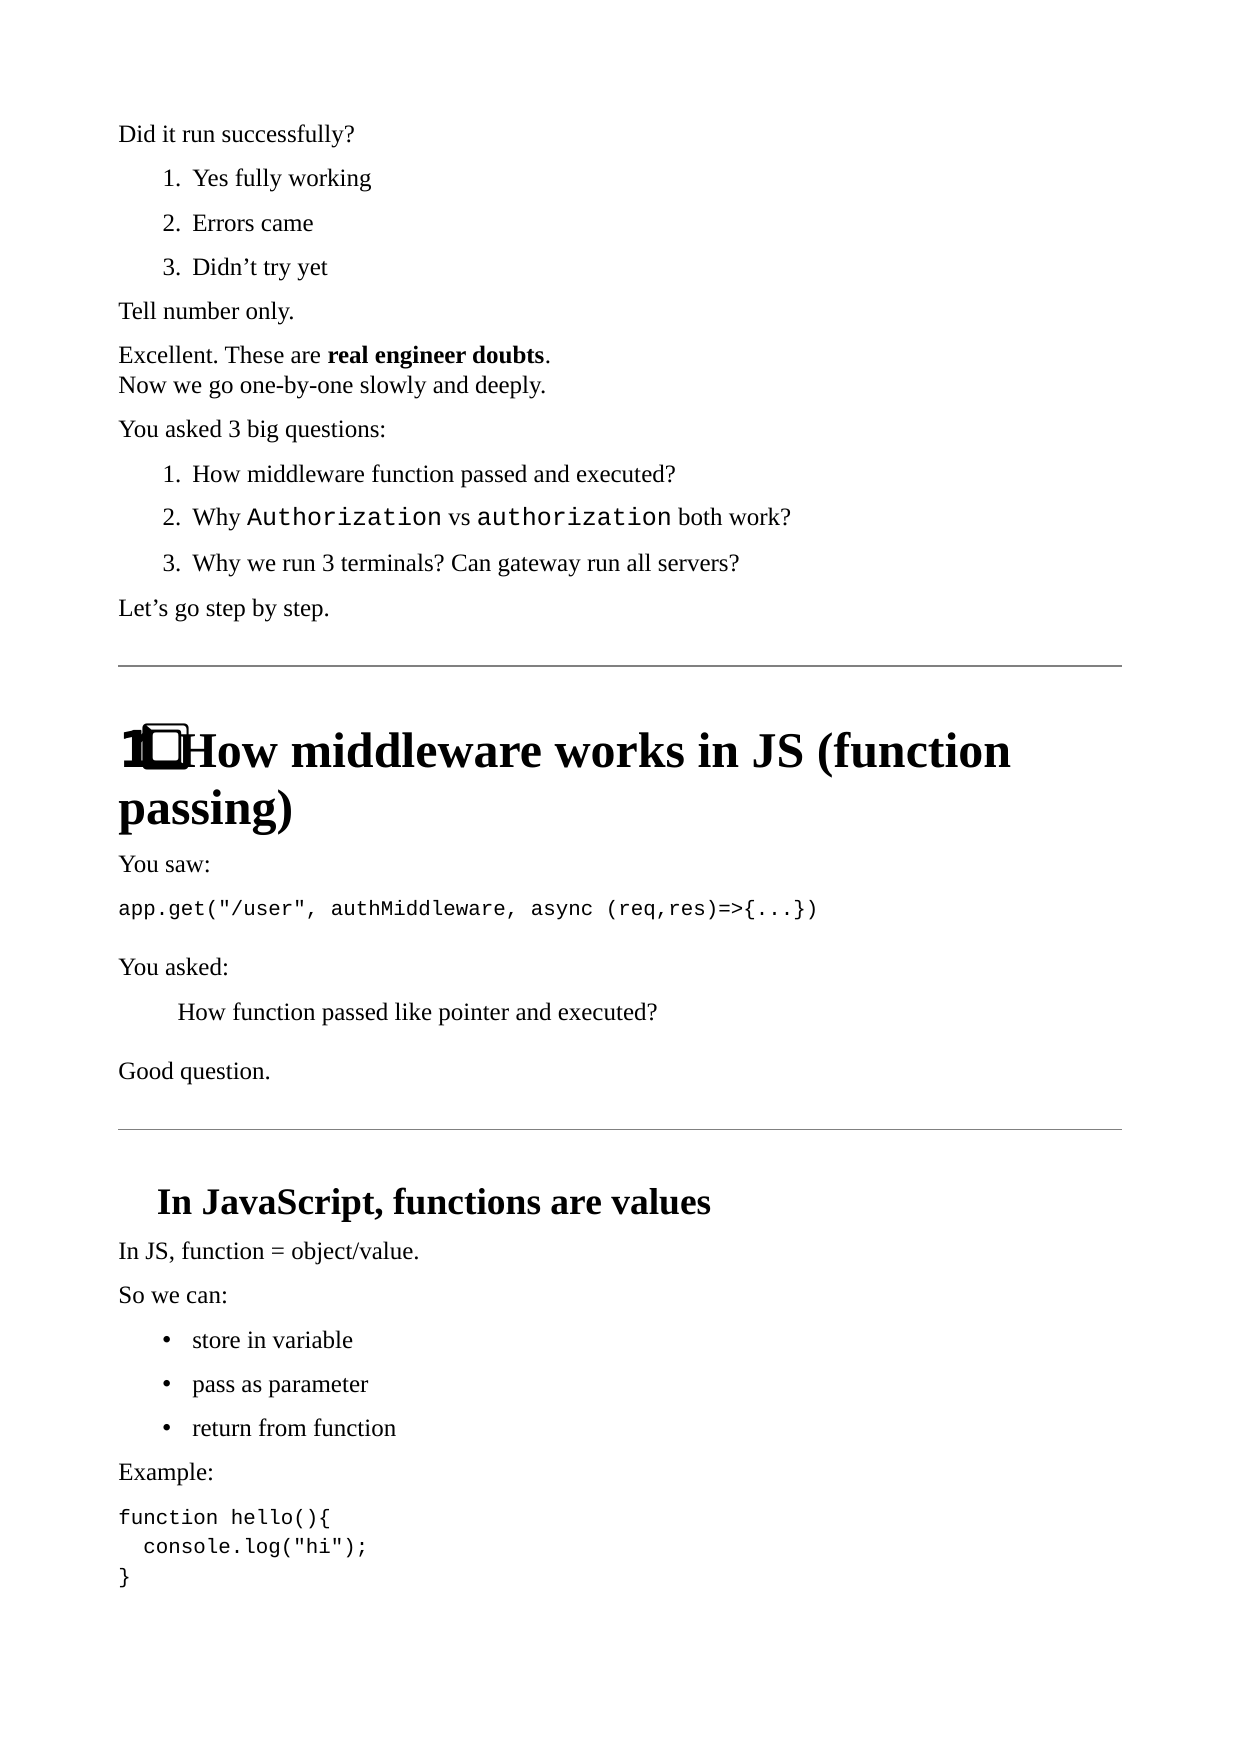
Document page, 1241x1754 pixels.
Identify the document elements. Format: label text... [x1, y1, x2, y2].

text Excellent. These are real engineer doubts. Now we go one-by-one slowly and deeply. [118, 339, 1122, 399]
list Errors came [162, 207, 1122, 236]
text Did it run successfully? [118, 118, 1122, 148]
list Why we run 3 terminals? Can gateway run all servers? [162, 547, 1122, 577]
text Good question. [118, 1055, 1122, 1084]
text In JS, function = object/value. [118, 1235, 1122, 1265]
text How function passed like pointer and executed? [177, 996, 1063, 1025]
subtitle 🔵 In JavaScript, functions are values [118, 1179, 1122, 1223]
text Example: [118, 1457, 1122, 1486]
list How middleware function passed and executed? [162, 458, 1122, 487]
text You asked: [118, 951, 1122, 981]
text console.log("hi"); [118, 1531, 1122, 1560]
list Why Authorization vs authorization both work? [162, 502, 1122, 533]
text Tell number only. [118, 295, 1122, 325]
subtitle 🧠 1️⃣ How middleware works in JS (function passing) [118, 721, 1122, 836]
text } [118, 1560, 1122, 1590]
text So we can: [118, 1279, 1122, 1309]
text function hello(){ [118, 1501, 1122, 1531]
list Didn’t try yet [162, 251, 1122, 281]
text You saw: [118, 848, 1122, 878]
list Yes fully working [162, 162, 1122, 192]
list return from function [162, 1412, 1122, 1442]
list store in variable [162, 1324, 1122, 1353]
text app.get("/user", authMiddleware, async (req,res)=>{...}) [118, 892, 1122, 922]
text Let’s go step by step. [118, 592, 1122, 621]
text You asked 3 big questions: [118, 413, 1122, 443]
list pass as parameter [162, 1368, 1122, 1398]
